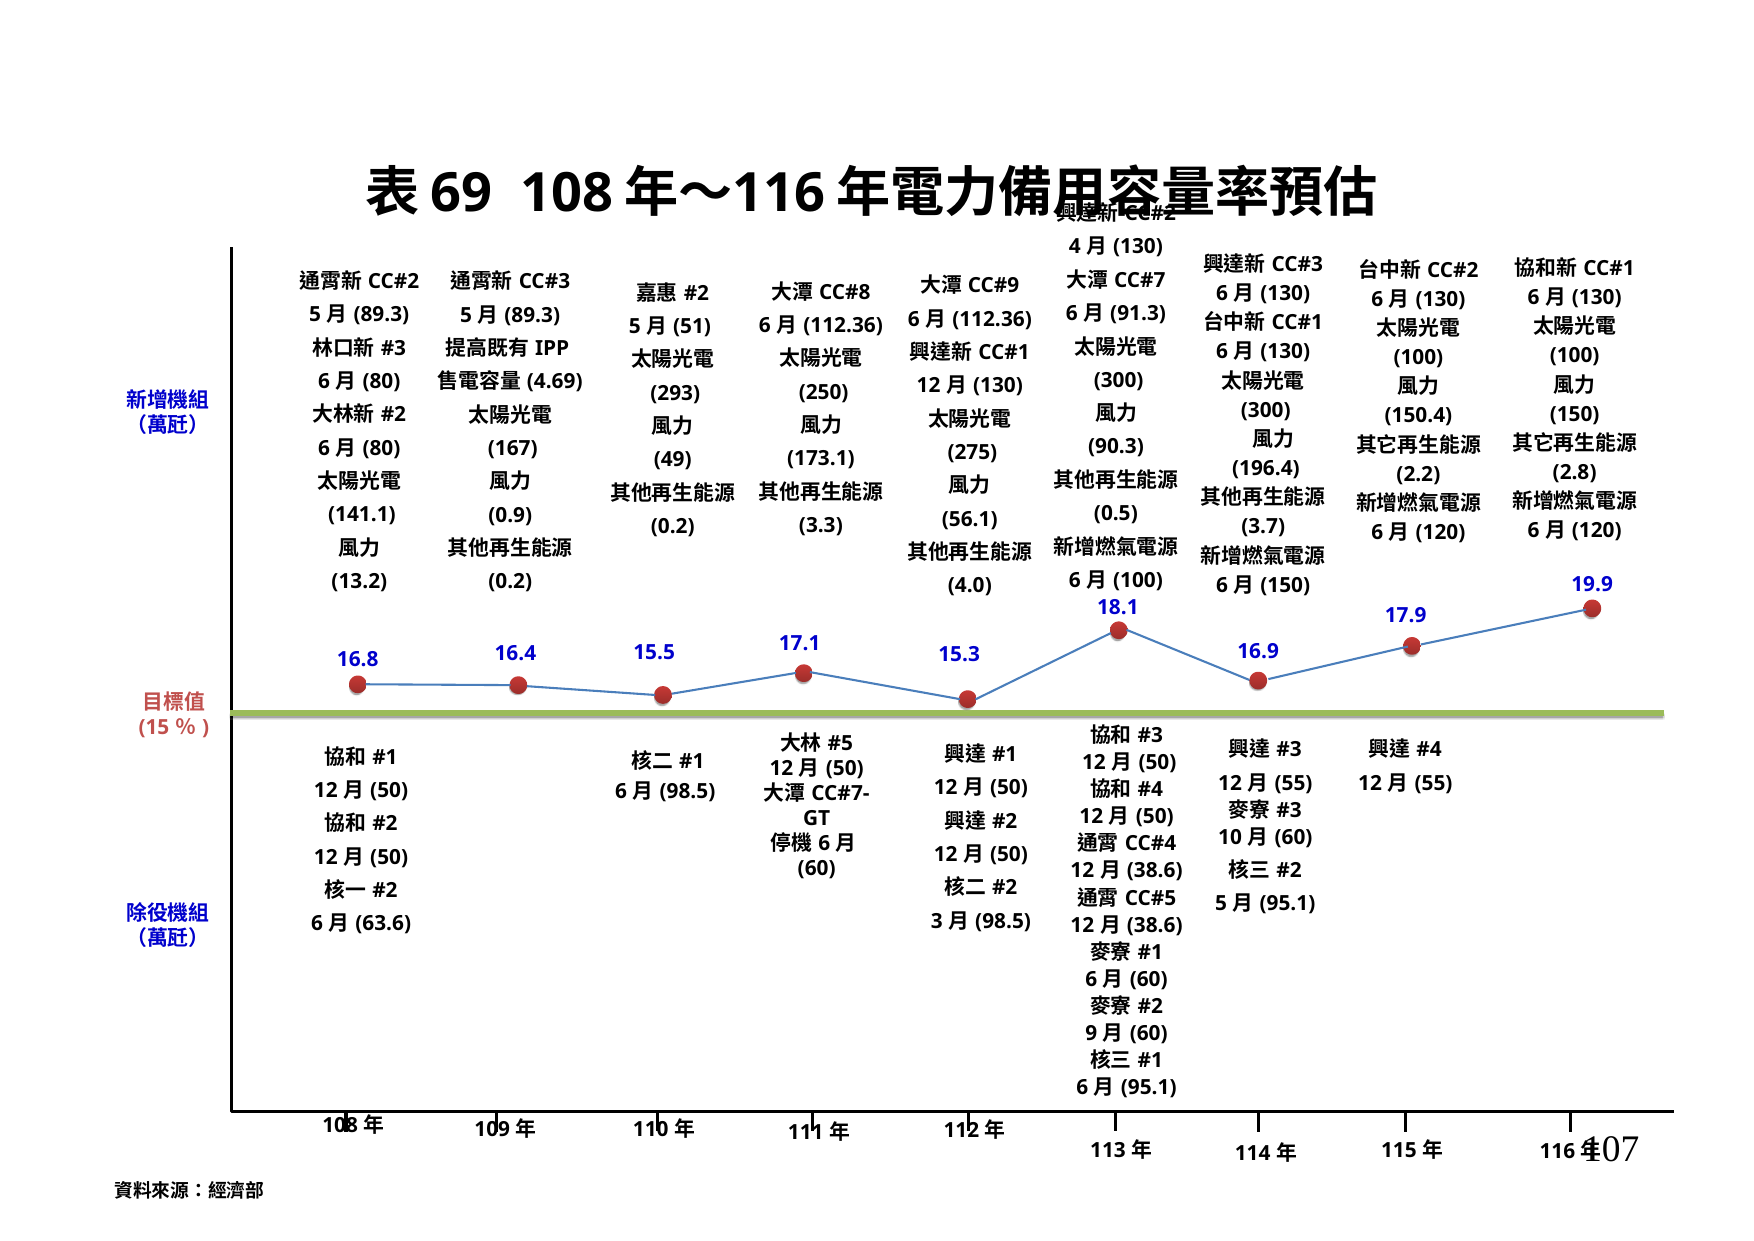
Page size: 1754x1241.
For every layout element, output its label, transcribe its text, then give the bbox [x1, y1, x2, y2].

text 表69 108年～116年電力備用容量率預估 [103, 132, 1639, 244]
